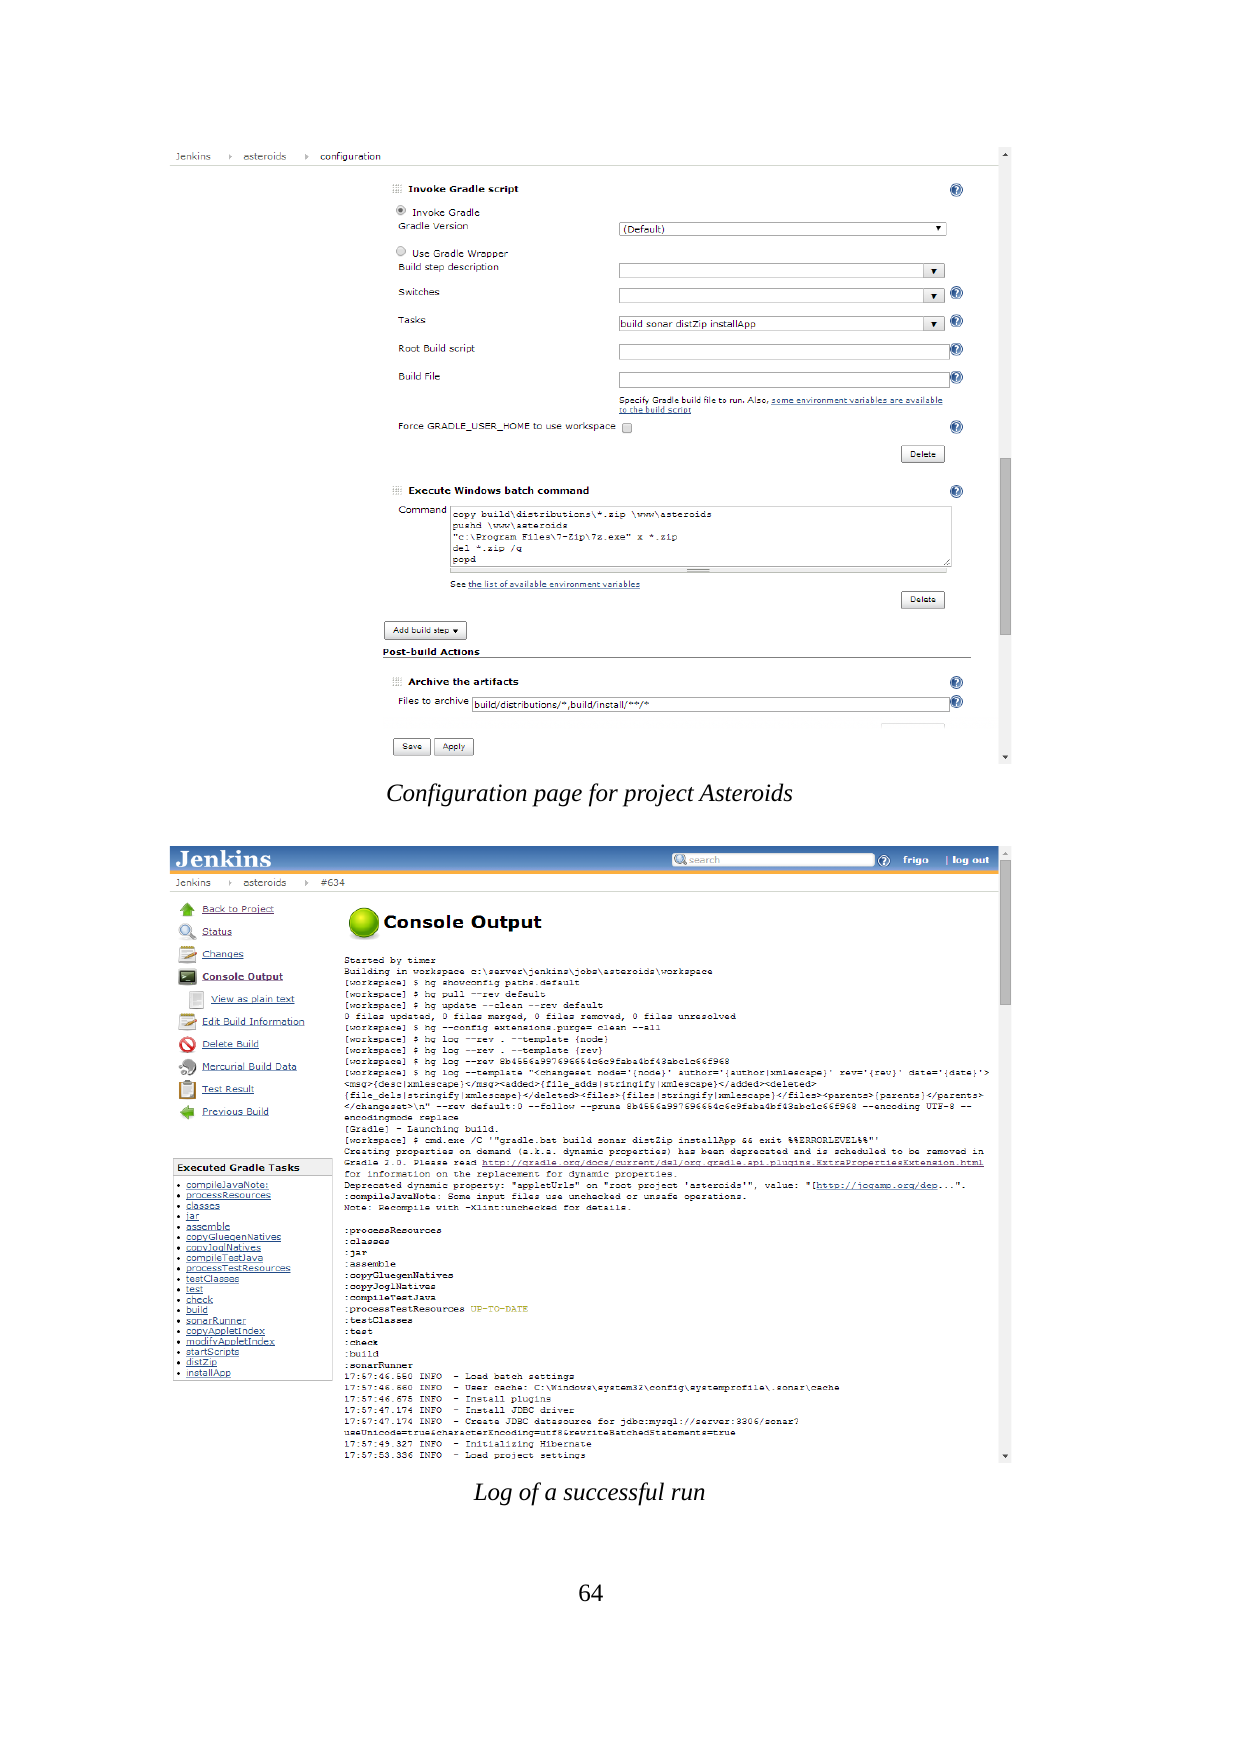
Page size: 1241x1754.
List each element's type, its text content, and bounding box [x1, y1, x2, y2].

picture [169, 147, 1012, 764]
picture [169, 846, 1012, 1463]
text Log of a successful run [148, 1463, 1033, 1506]
text Configuration page for project Asteroids [148, 764, 1033, 807]
